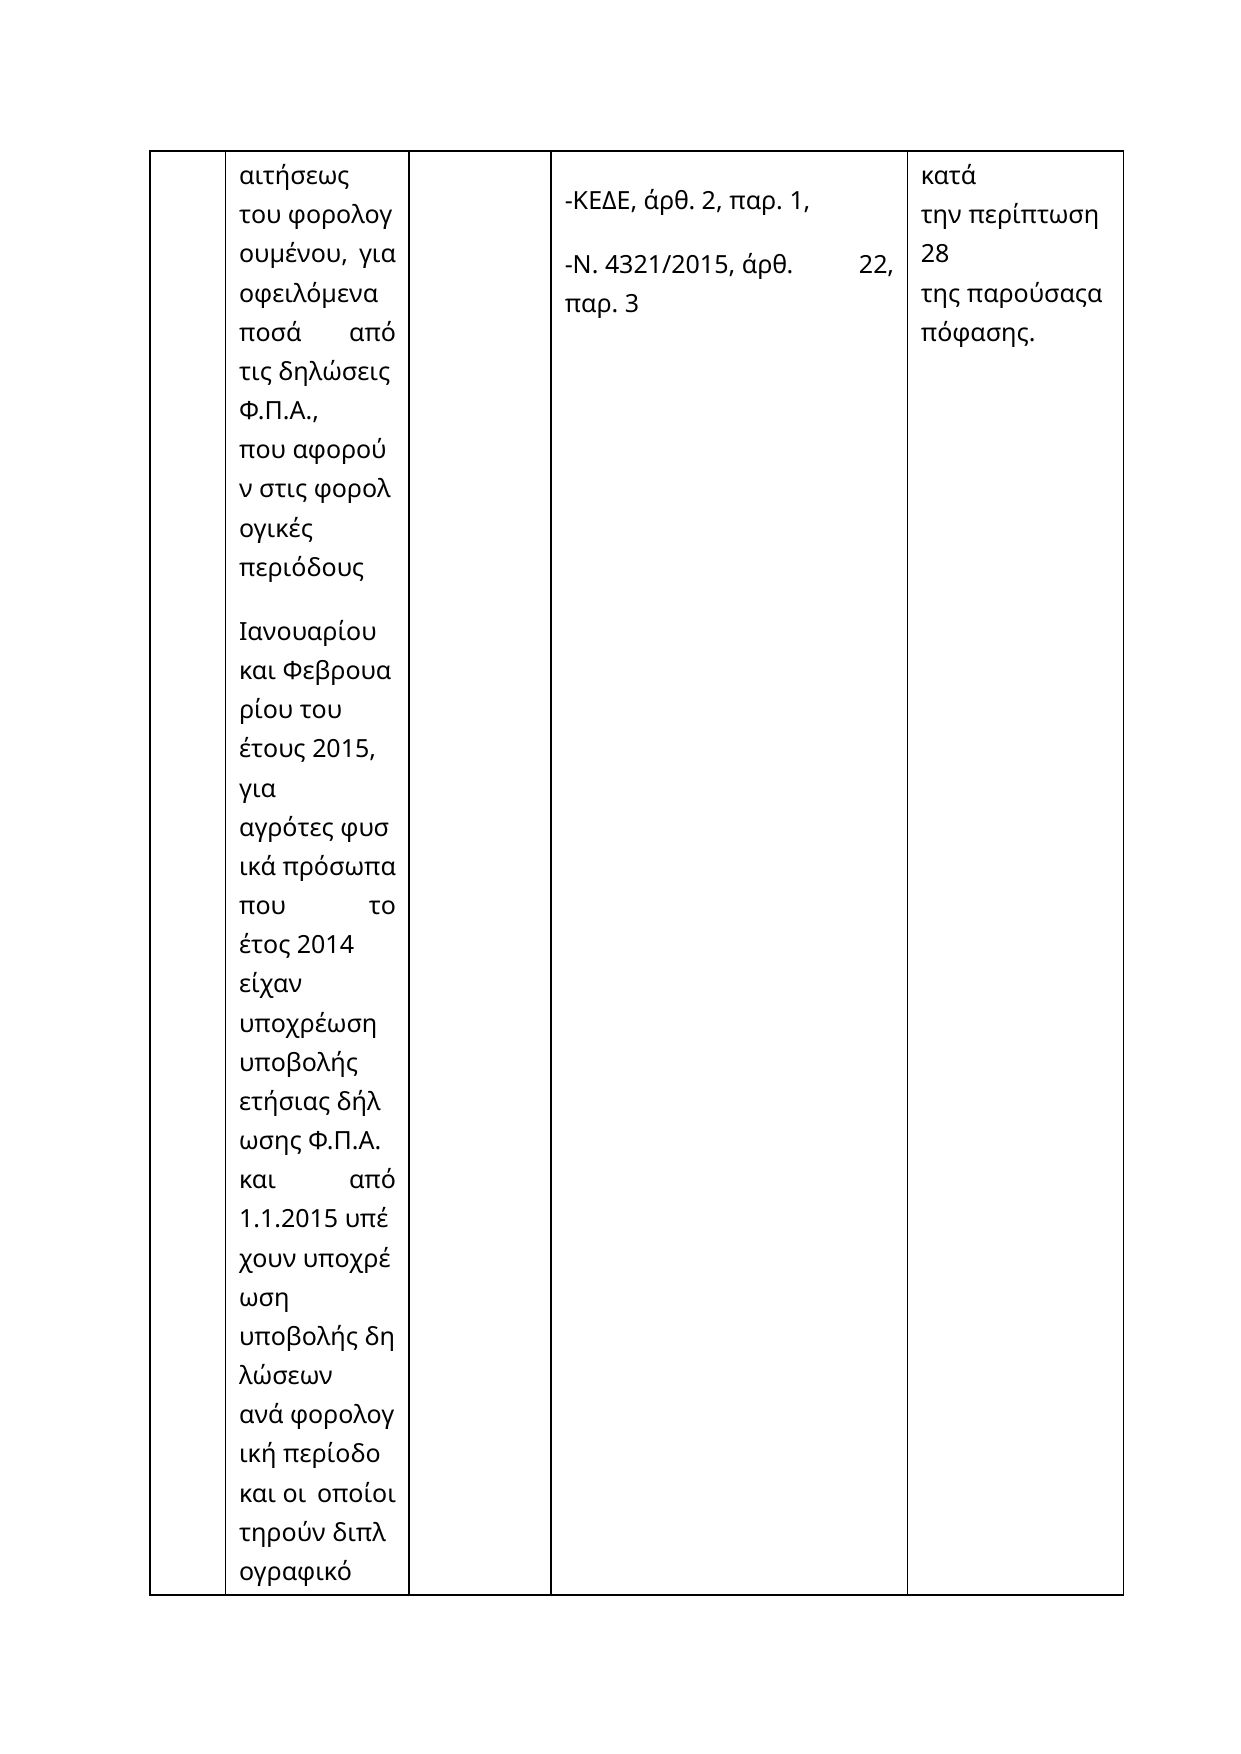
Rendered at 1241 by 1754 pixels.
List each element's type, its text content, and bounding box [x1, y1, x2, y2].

table_cell κατά την περίπτωση 28 της παρούσαςαπόφασης. [908, 152, 1123, 1594]
table_cell [151, 152, 225, 1594]
table_cell [410, 152, 550, 1594]
table_cell αιτήσεως του φορολογουμένου, για οφειλόμενα ποσά από τις δηλώσεις Φ.Π.Α., που αφορούν στις φορολογικές περιόδους Ιανουαρίου και Φεβρουαρίου του έτους 2015, για αγρότες φυσικά πρόσωπα που το έτος 2014 είχαν υποχρέωση υποβολής ετήσιας δήλωσης Φ.Π.Α. και από 1.1.2015 υπέχουν υποχρέωση υποβολής δηλώσεων ανά φορολογική περίοδο και οι οποίοι τηρούν διπλογραφικό [226, 152, 408, 1594]
table_cell -ΚΕΔΕ, άρθ. 2, παρ. 1, -Ν. 4321/2015, άρθ. 22, παρ. 3 [552, 152, 907, 1594]
